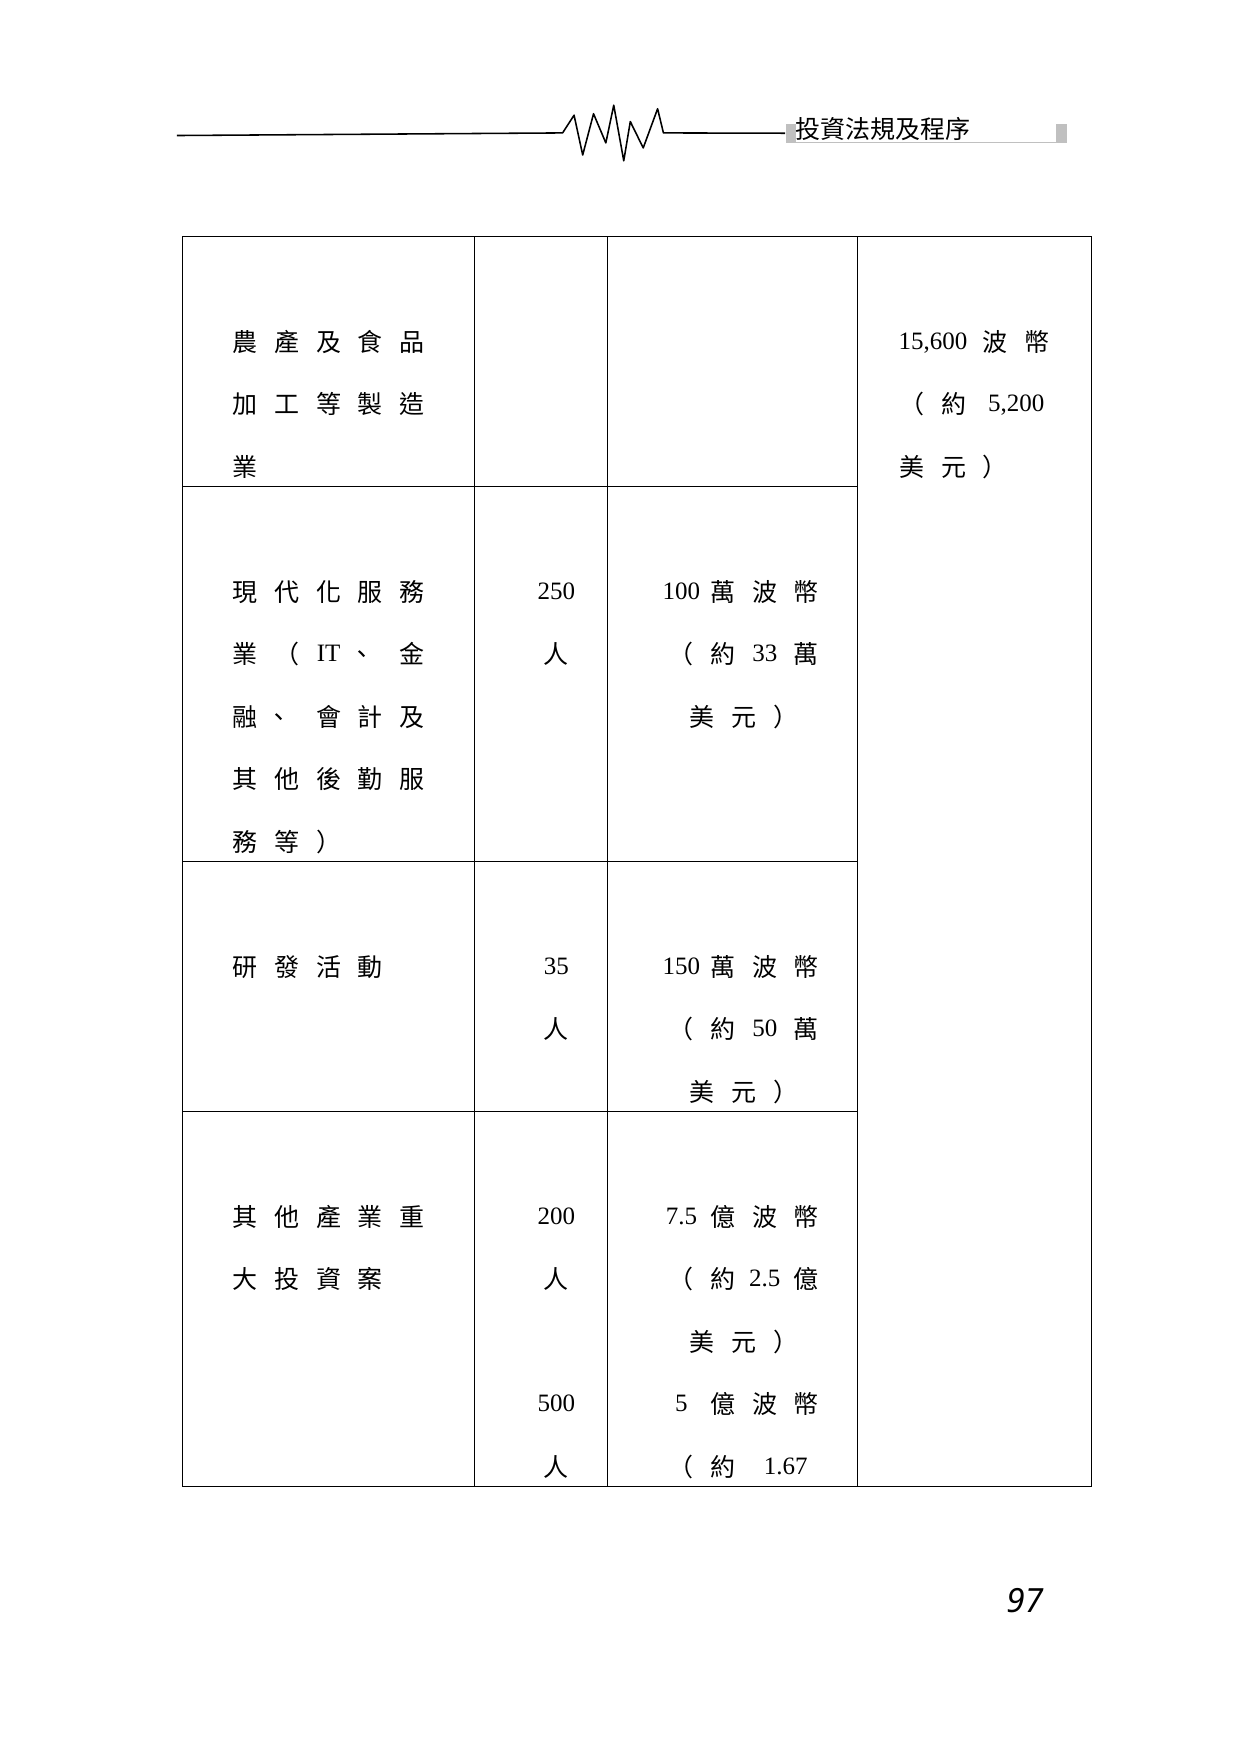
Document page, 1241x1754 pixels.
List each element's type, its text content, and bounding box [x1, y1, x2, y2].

table_cell 其他產業重大投資案 [183, 1112, 474, 1486]
table_cell 農產及食品加工等製造業 [183, 237, 474, 486]
table_cell [475, 237, 607, 486]
table_cell 100萬波幣 （約33萬美元） [608, 487, 857, 861]
table_cell 200人 500人 [475, 1112, 607, 1486]
table_cell 150萬波幣 （約50萬美元） [608, 862, 857, 1111]
table_cell 250人 [475, 487, 607, 861]
table_cell 現代化服務業（IT、金融、會計及其他後勤服務等） [183, 487, 474, 861]
table_cell 15,600波幣（約5,200美元） [858, 237, 1091, 1486]
table_cell 35人 [475, 862, 607, 1111]
table_cell 7.5億波幣 （約2.5億美元） 5億波幣 （約1.67 [608, 1112, 857, 1486]
table_cell [608, 237, 857, 486]
table_cell 研發活動 [183, 862, 474, 1111]
